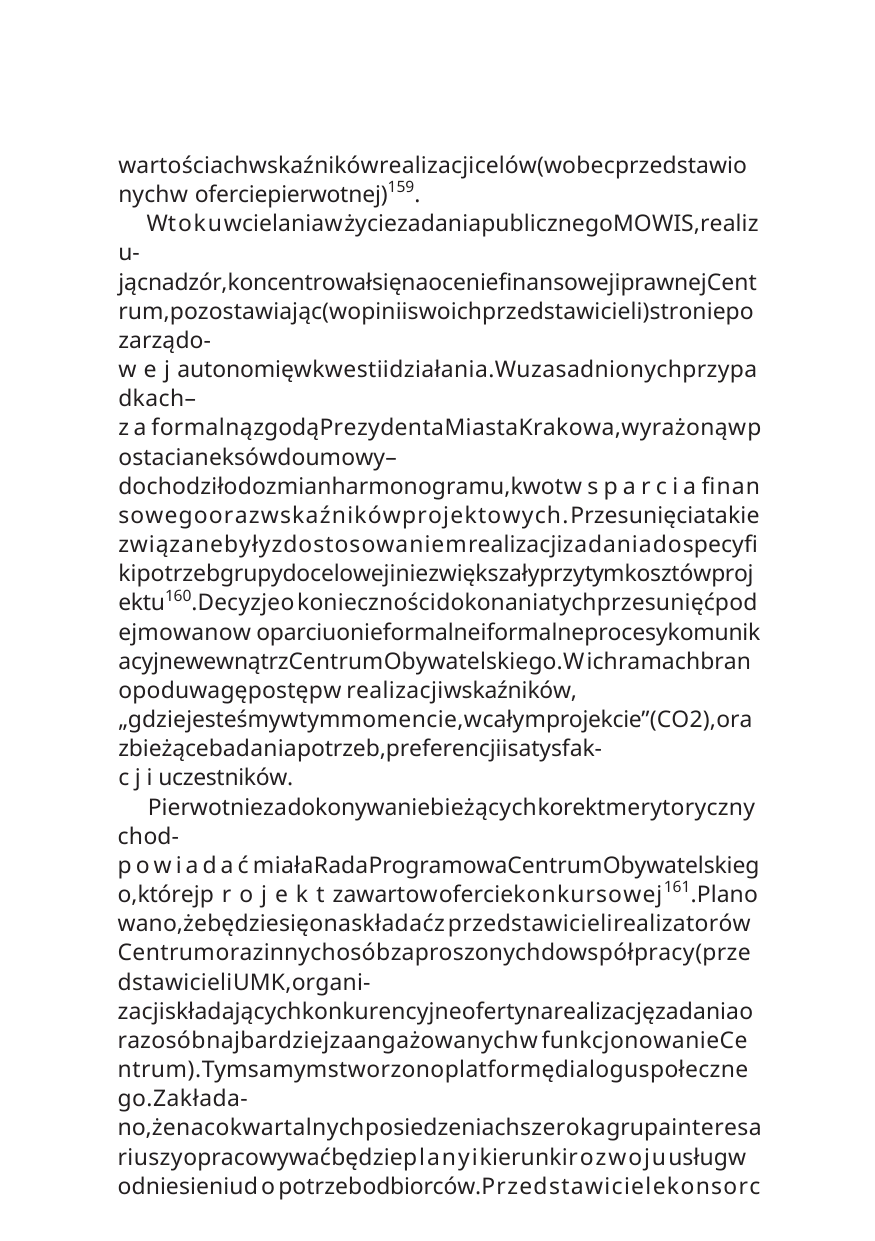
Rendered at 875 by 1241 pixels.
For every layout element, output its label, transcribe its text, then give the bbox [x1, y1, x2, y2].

text WtokuwcielaniawżyciezadaniapublicznegoMOWIS,realizu-jącnadzór,koncentrowałsięnaoceniefinansowejiprawnejCentrum,pozostawiając(wopiniiswoichprzedstawicieli)stroniepozarządo-wejautonomięwkwestiidziałania.Wuzasadnionychprzypadkach–zaformalnązgodąPrezydentaMiastaKrakowa,wyrażonąwpostacianeksówdoumowy–dochodziłodozmianharmonogramu,kwotwsparciafinansowegoorazwskaźnikówprojektowych.Przesunięciatakiezwiązanebyłyzdostosowaniemrealizacjizadaniadospecyfikipotrzebgrupydocelowejiniezwiększałyprzytymkosztówprojektu160.DecyzjeokoniecznościdokonaniatychprzesunięćpodejmowanowoparciuonieformalneiformalneprocesykomunikacyjnewewnątrzCentrumObywatelskiego.Wichramachbranopoduwagępostępwrealizacjiwskaźników,„gdziejesteśmywtymmomencie,wcałymprojekcie”(CO2),orazbieżącebadaniapotrzeb,preferencjiisatysfak-cjiuczestników. [118, 208, 762, 792]
text wartościachwskaźnikówrealizacjicelów(wobecprzedstawionychwoferciepierwotnej)159. [118, 150, 753, 208]
text Pierwotniezadokonywaniebieżącychkorektmerytorycznychod-powiadaćmiałaRadaProgramowaCentrumObywatelskiego,którejprojektzawartowoferciekonkursowej161.Planowano,żebędziesięonaskładaćzprzedstawicielirealizatorówCentrumorazinnychosóbzaproszonychdowspółpracy(przedstawicieliUMK,organi-zacjiskładającychkonkurencyjneofertynarealizacjęzadaniaorazosóbnajbardziejzaangażowanychwfunkcjonowanieCentrum).Tymsamymstworzonoplatformędialoguspołecznego.Zakłada-no,żenacokwartalnychposiedzeniachszerokagrupainteresariuszyopracowywaćbędzieplanyikierunkirozwojuusługwodniesieniudopotrzebodbiorców.Przedstawicielekonsorc [117, 792, 762, 1200]
